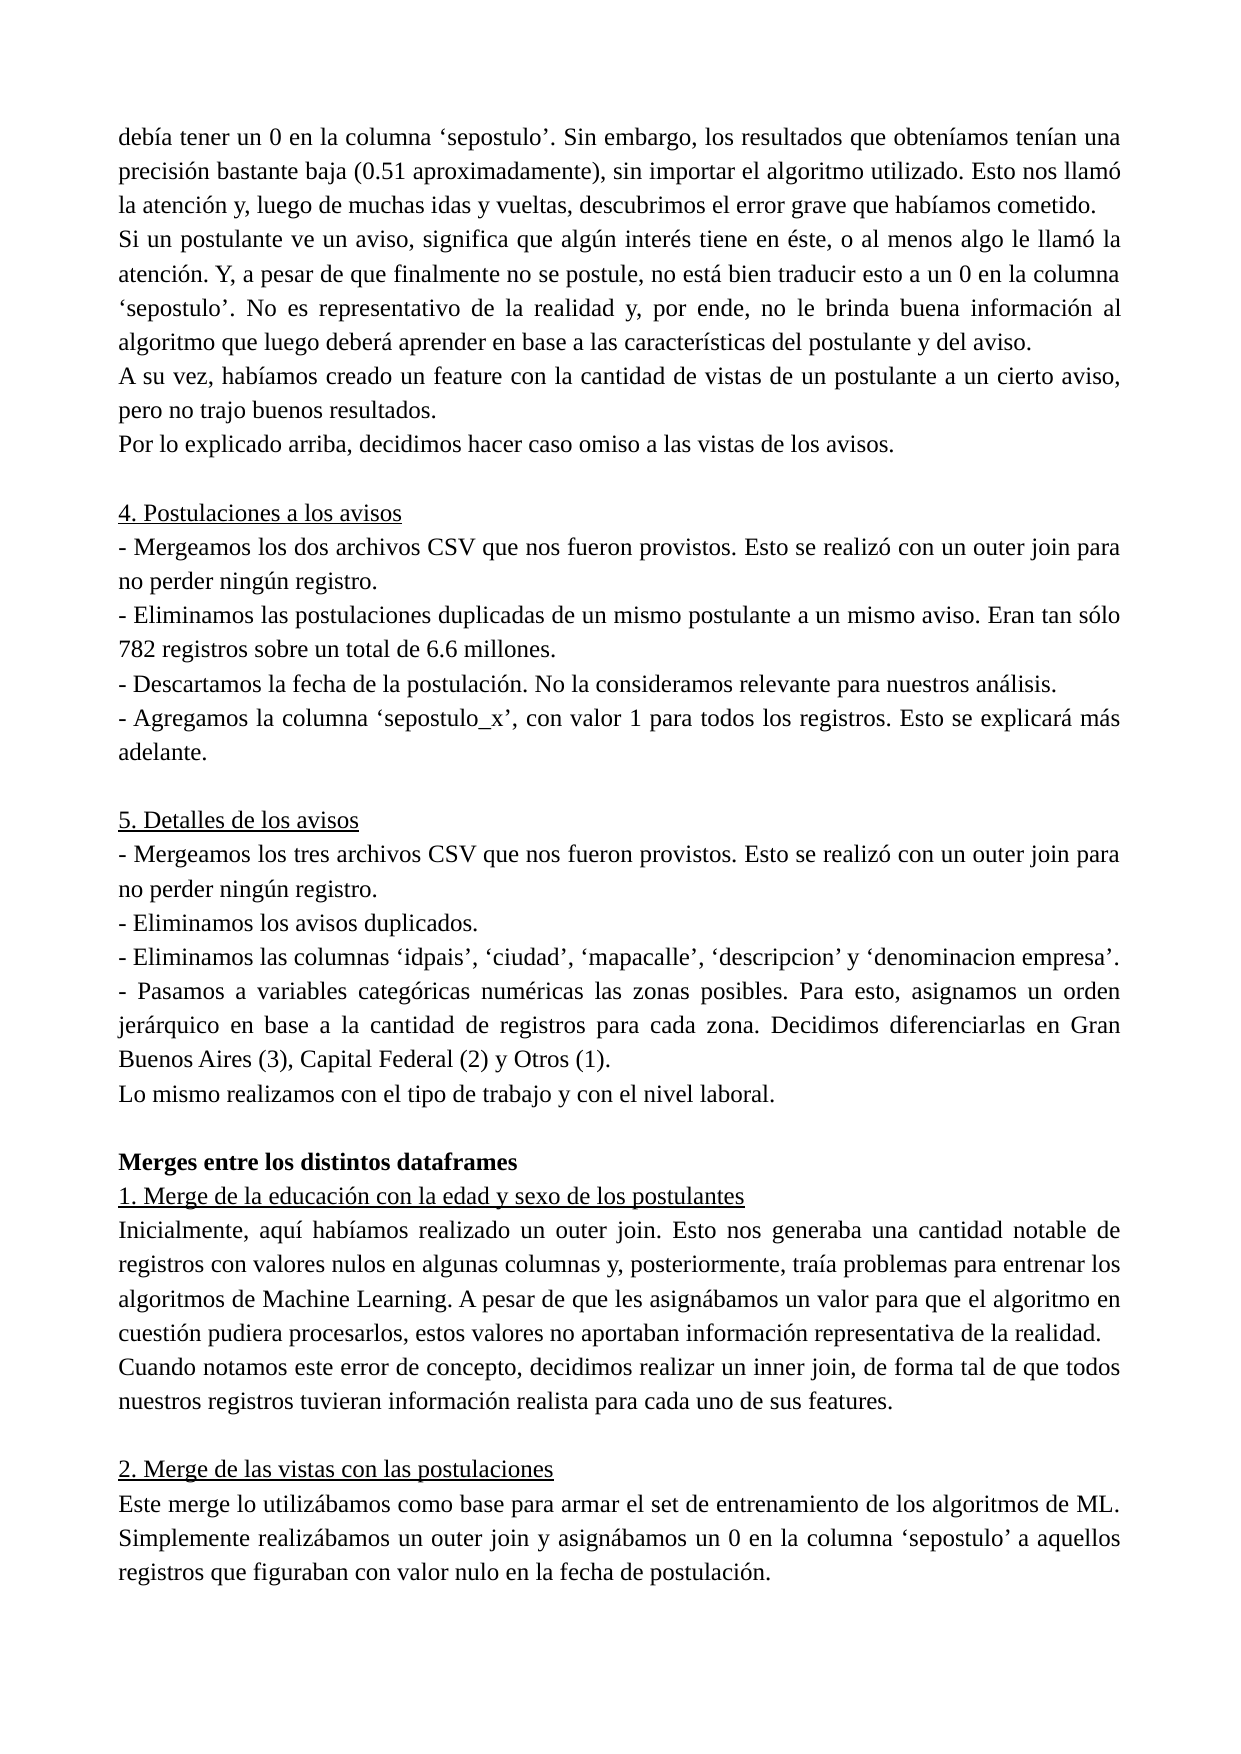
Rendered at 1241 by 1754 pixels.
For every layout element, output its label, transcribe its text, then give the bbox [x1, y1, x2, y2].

text Cuando notamos este error de concepto, decidimos realizar un inner join, de forma tal de que todos nuestros registros tuvieran información realista para cada uno de sus features. [118, 1348, 1122, 1416]
text A su vez, habíamos creado un feature con la cantidad de vistas de un postulante a un cierto aviso, pero no trajo buenos resultados. [118, 357, 1122, 426]
text Este merge lo utilizábamos como base para armar el set de entrenamiento de los algoritmos de ML. Simplemente realizábamos un outer join y asignábamos un 0 en la columna ‘sepostulo’ a aquellos registros que figuraban con valor nulo en la fecha de postulación. [118, 1485, 1122, 1587]
text - Pasamos a variables categóricas numéricas las zonas posibles. Para esto, asignamos un orden jerárquico en base a la cantidad de registros para cada zona. Decidimos diferenciarlas en Gran Buenos Aires (3), Capital Federal (2) y Otros (1). [118, 972, 1122, 1075]
text - Eliminamos las postulaciones duplicadas de un mismo postulante a un mismo aviso. Eran tan sólo 782 registros sobre un total de 6.6 millones. [118, 596, 1122, 665]
text - Mergeamos los dos archivos CSV que nos fueron provistos. Esto se realizó con un outer join para no perder ningún registro. [118, 528, 1122, 596]
text 2. Merge de las vistas con las postulaciones [118, 1451, 1122, 1485]
text Si un postulante ve un aviso, significa que algún interés tiene en éste, o al menos algo le llamó la atención. Y, a pesar de que finalmente no se postule, no está bien traducir esto a un 0 en la columna ‘sepostulo’. No es representativo de la realidad y, por ende, no le brinda buena información al algoritmo que luego deberá aprender en base a las características del postulante y del aviso. [118, 221, 1122, 357]
text Por lo explicado arriba, decidimos hacer caso omiso a las vistas de los avisos. [118, 426, 1122, 460]
text 4. Postulaciones a los avisos [118, 494, 1122, 528]
text - Mergeamos los tres archivos CSV que nos fueron provistos. Esto se realizó con un outer join para no perder ningún registro. [118, 836, 1122, 904]
text Lo mismo realizamos con el tipo de trabajo y con el nivel laboral. [118, 1075, 1122, 1109]
text Inicialmente, aquí habíamos realizado un outer join. Esto nos generaba una cantidad notable de registros con valores nulos en algunas columnas y, posteriormente, traía problemas para entrenar los algoritmos de Machine Learning. A pesar de que les asignábamos un valor para que el algoritmo en cuestión pudiera procesarlos, estos valores no aportaban información representativa de la realidad. [118, 1211, 1122, 1348]
text - Agregamos la columna ‘sepostulo_x’, con valor 1 para todos los registros. Esto se explicará más adelante. [118, 699, 1122, 767]
text 5. Detalles de los avisos [118, 801, 1122, 836]
text - Eliminamos los avisos duplicados. [118, 904, 1122, 938]
text Merges entre los distintos dataframes [118, 1143, 1122, 1177]
text - Descartamos la fecha de la postulación. No la consideramos relevante para nuestros análisis. [118, 665, 1122, 699]
text 1. Merge de la educación con la edad y sexo de los postulantes [118, 1177, 1122, 1211]
text debía tener un 0 en la columna ‘sepostulo’. Sin embargo, los resultados que obteníamos tenían una precisión bastante baja (0.51 aproximadamente), sin importar el algoritmo utilizado. Esto nos llamó la atención y, luego de muchas idas y vueltas, descubrimos el error grave que habíamos cometido. [118, 118, 1122, 221]
text - Eliminamos las columnas ‘idpais’, ‘ciudad’, ‘mapacalle’, ‘descripcion’ y ‘denominacion empresa’. [118, 938, 1122, 972]
